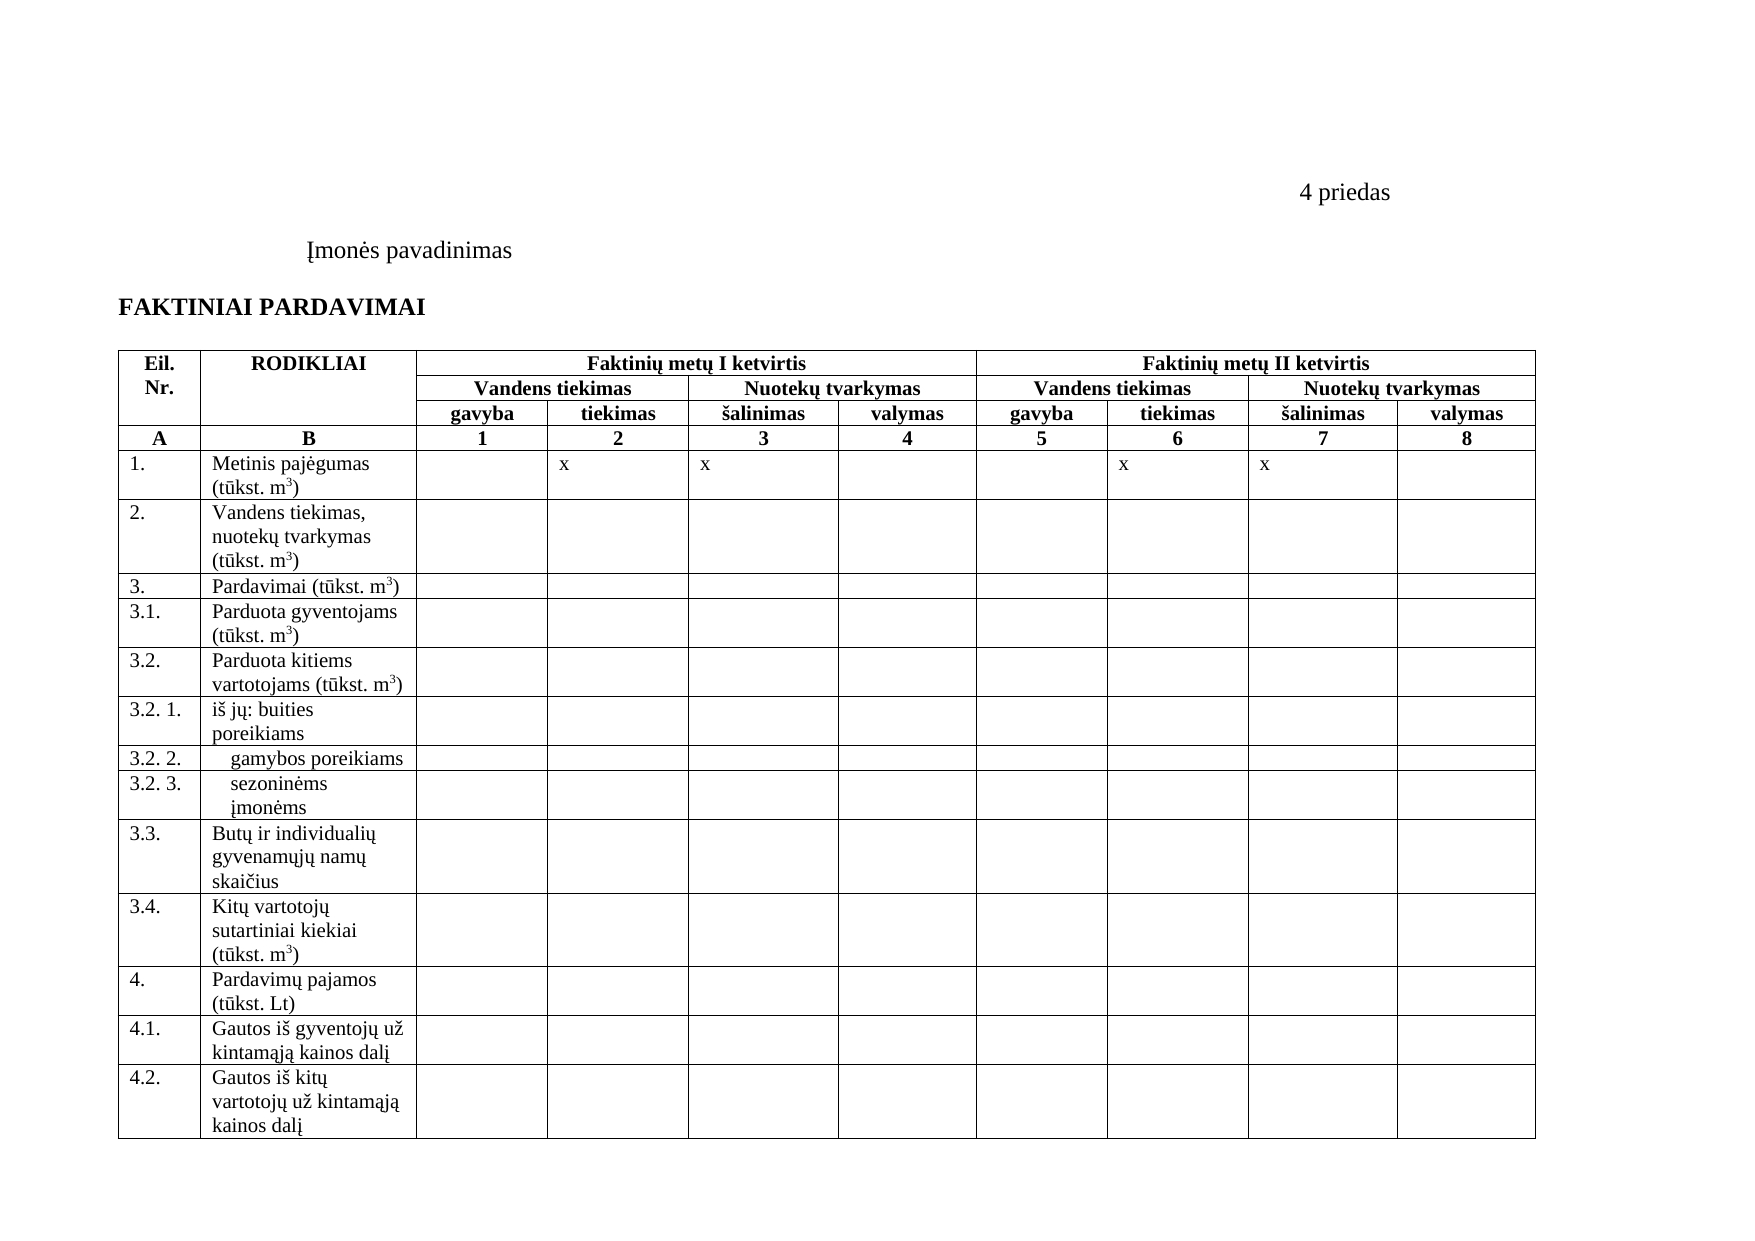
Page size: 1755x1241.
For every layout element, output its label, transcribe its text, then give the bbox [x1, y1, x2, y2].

table_cell [977, 820, 1107, 893]
table_cell Gautos iš gyventojų už kintamąją kainos dalį [201, 1016, 416, 1064]
table_cell Nuotekų tvarkymas [1249, 376, 1535, 400]
table_cell [417, 599, 547, 647]
table_cell [417, 500, 547, 572]
table_cell [977, 648, 1107, 696]
table_cell [1398, 820, 1535, 893]
table_cell 3.2. 1. [119, 697, 200, 745]
table_cell [1108, 967, 1248, 1015]
table_cell [1249, 574, 1397, 598]
table_header RODIKLIAI [201, 351, 416, 425]
table_cell [548, 500, 688, 572]
table_cell [548, 599, 688, 647]
table_cell [1108, 697, 1248, 745]
table_cell [548, 1065, 688, 1137]
table_cell [1249, 894, 1397, 966]
table_cell gavyba [977, 401, 1107, 425]
table_cell [839, 1065, 976, 1137]
table_cell [839, 771, 976, 819]
table_cell Gautos iš kitų vartotojų už kintamąją kainos dalį [201, 1065, 416, 1137]
table_cell [839, 648, 976, 696]
table_cell [1249, 746, 1397, 770]
table_cell [417, 967, 547, 1015]
table_cell 3.2. [119, 648, 200, 696]
table_cell [1108, 500, 1248, 572]
table_cell [1108, 820, 1248, 893]
table_cell [1249, 967, 1397, 1015]
table_cell 6 [1108, 426, 1248, 450]
table_cell [689, 697, 838, 745]
table_cell [689, 1065, 838, 1137]
table_cell [839, 697, 976, 745]
table_cell [417, 746, 547, 770]
table_cell 2. [119, 500, 200, 572]
table_cell [839, 451, 976, 499]
table_cell 3.2. 3. [119, 771, 200, 819]
table_cell [417, 648, 547, 696]
table_cell valymas [839, 401, 976, 425]
table_cell 3.3. [119, 820, 200, 893]
table_cell [548, 746, 688, 770]
text įmonės pavadinimas [118, 235, 1636, 263]
table_cell [689, 500, 838, 572]
table_cell [1398, 574, 1535, 598]
table_cell iš jų: buities poreikiams [201, 697, 416, 745]
table_cell [689, 894, 838, 966]
table_cell Vandens tiekimas [417, 376, 688, 400]
table_cell [689, 967, 838, 1015]
table_cell [1398, 697, 1535, 745]
table_cell [1398, 451, 1535, 499]
table_cell Vandens tiekimas, nuotekų tvarkymas (tūkst. m3) [201, 500, 416, 572]
table_cell tiekimas [1108, 401, 1248, 425]
table_cell [1108, 1065, 1248, 1137]
table_cell [1108, 599, 1248, 647]
table_cell [417, 697, 547, 745]
table_cell [1108, 746, 1248, 770]
table_cell [977, 771, 1107, 819]
table_cell [689, 1016, 838, 1064]
table_cell [1398, 500, 1535, 572]
table_cell Pardavimų pajamos (tūkst. Lt) [201, 967, 416, 1015]
table_cell [1398, 1016, 1535, 1064]
table_cell [977, 1065, 1107, 1137]
table_cell 1. [119, 451, 200, 499]
table_cell [1398, 1065, 1535, 1137]
table_cell tiekimas [548, 401, 688, 425]
table_cell 1 [417, 426, 547, 450]
table_cell [1249, 599, 1397, 647]
table_cell [1249, 1065, 1397, 1137]
table_cell [1249, 648, 1397, 696]
table_cell [417, 1065, 547, 1137]
table_cell [689, 820, 838, 893]
table_cell [417, 820, 547, 893]
table_cell gavyba [417, 401, 547, 425]
table_cell 2 [548, 426, 688, 450]
table_cell 4.1. [119, 1016, 200, 1064]
table_cell 3.4. [119, 894, 200, 966]
table_cell [1398, 746, 1535, 770]
table_cell Nuotekų tvarkymas [689, 376, 976, 400]
table_cell Parduota gyventojams (tūkst. m3) [201, 599, 416, 647]
table_cell [548, 697, 688, 745]
table_cell 4 [839, 426, 976, 450]
table_cell [1398, 967, 1535, 1015]
table_cell [977, 599, 1107, 647]
table_cell 4. [119, 967, 200, 1015]
table_cell [839, 746, 976, 770]
table_cell šalinimas [1249, 401, 1397, 425]
table_cell [977, 697, 1107, 745]
table_cell [417, 771, 547, 819]
table_cell [1249, 500, 1397, 572]
table_cell [1108, 894, 1248, 966]
table_cell [548, 820, 688, 893]
table_cell x [548, 451, 688, 499]
table_cell Kitų vartotojų sutartiniai kiekiai (tūkst. m3) [201, 894, 416, 966]
table_header Faktinių metų I ketvirtis [417, 351, 976, 375]
table_cell [977, 1016, 1107, 1064]
table_cell šalinimas [689, 401, 838, 425]
table_cell [689, 746, 838, 770]
table_cell [1249, 771, 1397, 819]
table_cell [1249, 1016, 1397, 1064]
table_header Faktinių metų II ketvirtis [977, 351, 1535, 375]
table_cell x [1108, 451, 1248, 499]
table_cell [839, 599, 976, 647]
text FAKTINIAI PARDAVIMAI [118, 292, 1636, 321]
table_cell [977, 451, 1107, 499]
table_cell [1108, 1016, 1248, 1064]
table_cell [1398, 771, 1535, 819]
table_cell 7 [1249, 426, 1397, 450]
table_cell [548, 771, 688, 819]
table_cell [1398, 648, 1535, 696]
table_cell 3.1. [119, 599, 200, 647]
table_cell x [1249, 451, 1397, 499]
table_cell valymas [1398, 401, 1535, 425]
table_cell [839, 820, 976, 893]
table_cell 5 [977, 426, 1107, 450]
table_cell sezoninėms įmonėms [201, 771, 416, 819]
table_cell [1108, 648, 1248, 696]
table_cell [977, 574, 1107, 598]
table_cell B [201, 426, 416, 450]
table_cell 3. [119, 574, 200, 598]
table_cell [417, 894, 547, 966]
table_cell [417, 451, 547, 499]
table_cell [839, 1016, 976, 1064]
text 4 priedas [1299, 177, 1636, 206]
table_cell [548, 648, 688, 696]
table_cell Parduota kitiems vartotojams (tūkst. m3) [201, 648, 416, 696]
table_cell Metinis pajėgumas (tūkst. m3) [201, 451, 416, 499]
table_cell Pardavimai (tūkst. m3) [201, 574, 416, 598]
table_cell 4.2. [119, 1065, 200, 1137]
table_cell [548, 967, 688, 1015]
table_cell [548, 1016, 688, 1064]
table_cell 3.2. 2. [119, 746, 200, 770]
table_cell [689, 771, 838, 819]
table_cell A [119, 426, 200, 450]
table_cell [839, 967, 976, 1015]
table_cell [977, 967, 1107, 1015]
table_cell Vandens tiekimas [977, 376, 1248, 400]
table_cell [689, 574, 838, 598]
table_header Eil. Nr. [119, 351, 200, 425]
table_cell [839, 574, 976, 598]
table_cell [548, 894, 688, 966]
table_cell [417, 1016, 547, 1064]
table_cell [689, 648, 838, 696]
table_cell [1398, 894, 1535, 966]
table_cell Butų ir individualių gyvenamųjų namų skaičius [201, 820, 416, 893]
table_cell [977, 500, 1107, 572]
table_cell [689, 599, 838, 647]
table_cell [977, 894, 1107, 966]
table_cell [839, 894, 976, 966]
table_cell 3 [689, 426, 838, 450]
table_cell [1108, 771, 1248, 819]
table_cell gamybos poreikiams [201, 746, 416, 770]
table_cell x [689, 451, 838, 499]
table_cell [417, 574, 547, 598]
table_cell [977, 746, 1107, 770]
table_cell [1249, 820, 1397, 893]
table_cell 8 [1398, 426, 1535, 450]
table_cell [1398, 599, 1535, 647]
table_cell [839, 500, 976, 572]
table_cell [1108, 574, 1248, 598]
table_cell [1249, 697, 1397, 745]
table_cell [548, 574, 688, 598]
